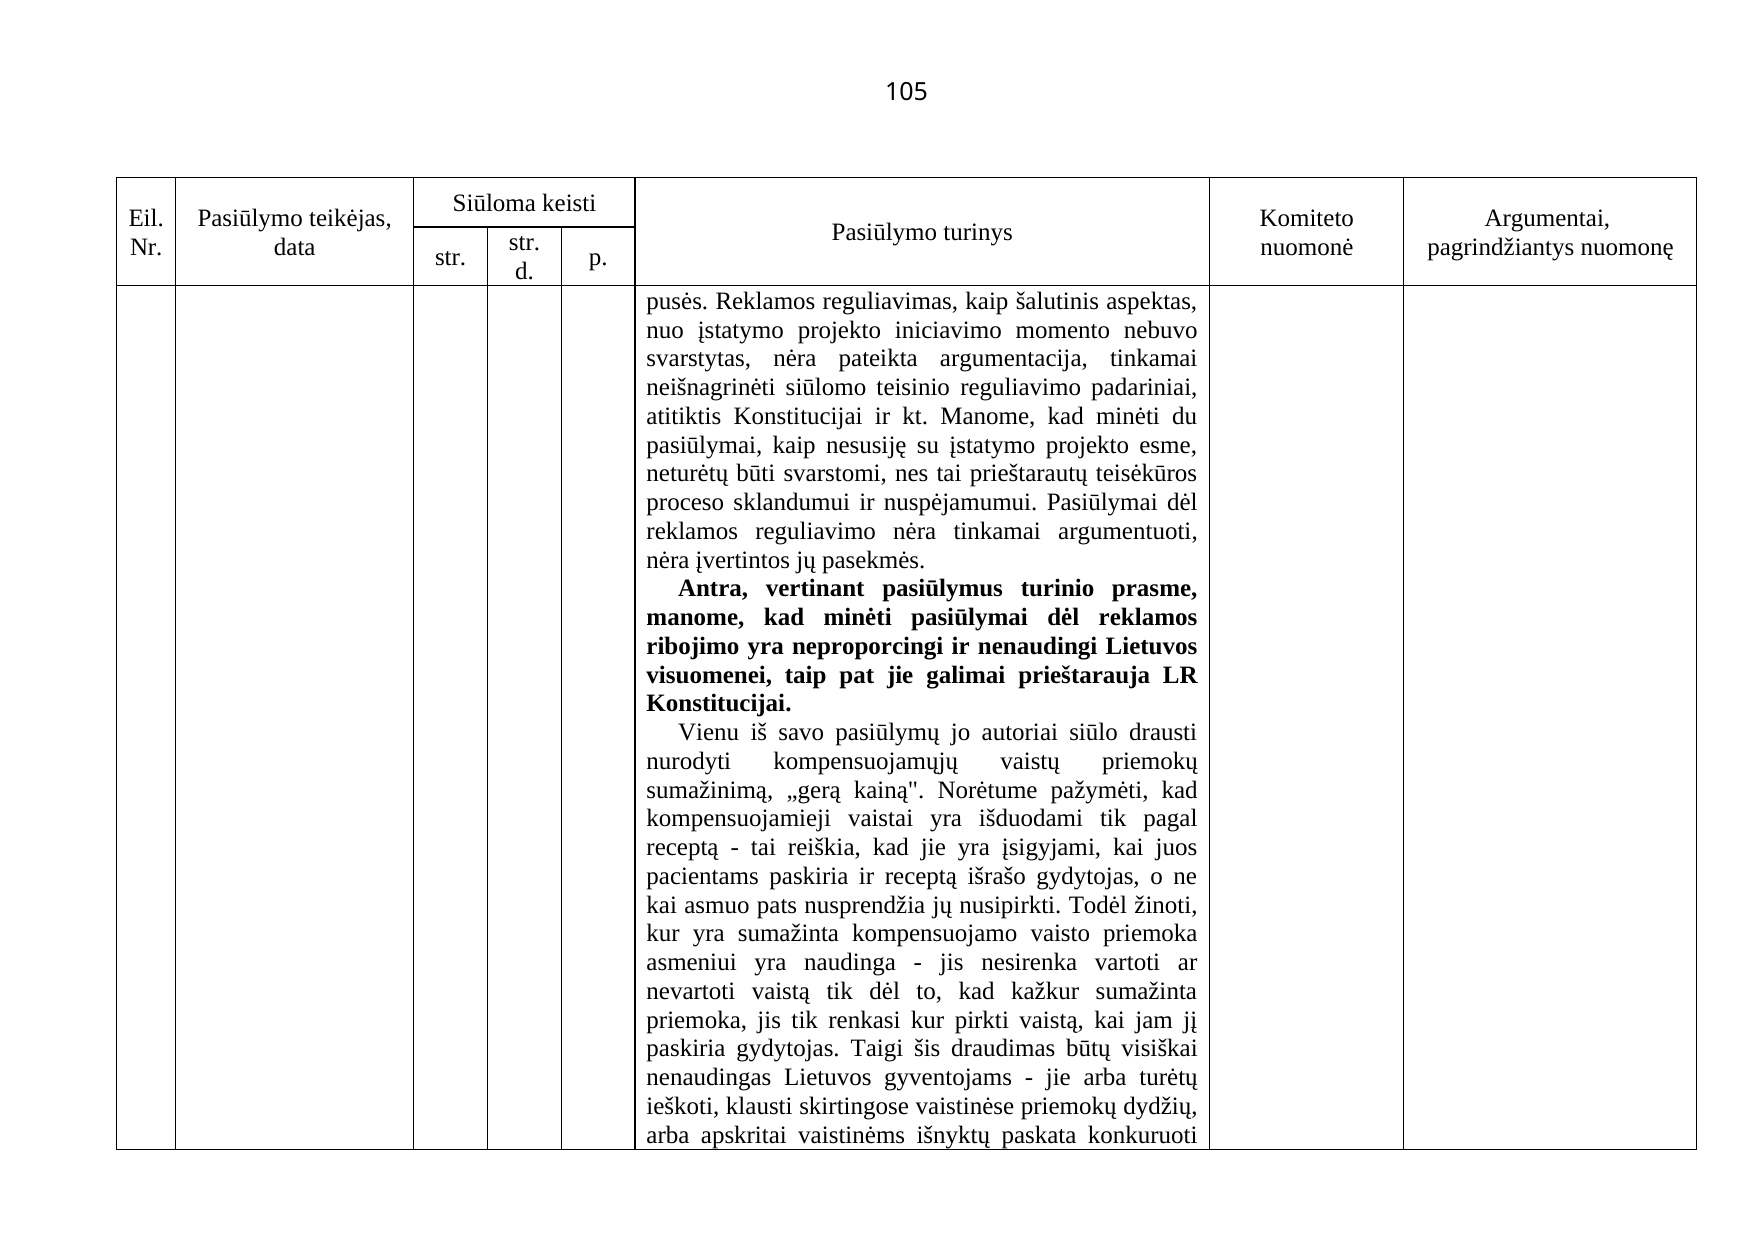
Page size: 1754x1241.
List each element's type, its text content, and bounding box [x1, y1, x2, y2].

table_cell [562, 286, 634, 1148]
table_cell [117, 286, 175, 1148]
table_header Argumentai, pagrindžiantys nuomonę [1404, 178, 1696, 285]
table_cell [414, 286, 487, 1148]
table_header Pasiūlymo teikėjas, data [176, 178, 413, 285]
table_cell [176, 286, 413, 1148]
table_cell pusės. Reklamos reguliavimas, kaip šalutinis aspektas, nuo įstatymo projekto iniciavimo momento nebuvo svarstytas, nėra pateikta argumentacija, tinkamai neišnagrinėti siūlomo teisinio reguliavimo padariniai, atitiktis Konstitucijai ir kt. Manome, kad minėti du pasiūlymai, kaip nesusiję su įstatymo projekto esme, neturėtų būti svarstomi, nes tai prieštarautų teisėkūros proceso sklandumui ir nuspėjamumui. Pasiūlymai dėl reklamos reguliavimo nėra tinkamai argumentuoti, nėra įvertintos jų pasekmės. Antra, vertinant pasiūlymus turinio prasme, manome, kad minėti pasiūlymai dėl reklamos ribojimo yra neproporcingi ir nenaudingi Lietuvos visuomenei, taip pat jie galimai prieštarauja LR Konstitucijai. Vienu iš savo pasiūlymų jo autoriai siūlo drausti nurodyti kompensuojamųjų vaistų priemokų sumažinimą, „gerą kainą". Norėtume pažymėti, kad kompensuojamieji vaistai yra išduodami tik pagal receptą - tai reiškia, kad jie yra įsigyjami, kai juos pacientams paskiria ir receptą išrašo gydytojas, o ne kai asmuo pats nusprendžia jų nusipirkti. Todėl žinoti, kur yra sumažinta kompensuojamo vaisto priemoka asmeniui yra naudinga - jis nesirenka vartoti ar nevartoti vaistą tik dėl to, kad kažkur sumažinta priemoka, jis tik renkasi kur pirkti vaistą, kai jam jį paskiria gydytojas. Taigi šis draudimas būtų visiškai nenaudingas Lietuvos gyventojams - jie arba turėtų ieškoti, klausti skirtingose vaistinėse priemokų dydžių, arba apskritai vaistinėms išnyktų paskata konkuruoti [636, 286, 1209, 1148]
table_cell str. d. [488, 228, 561, 285]
table_header Eil. Nr. [117, 178, 175, 285]
table_header Komiteto nuomonė [1210, 178, 1403, 285]
table_header Siūloma keisti [414, 178, 634, 226]
table_cell p. [562, 228, 634, 285]
table_cell str. [414, 228, 487, 285]
table_cell [1210, 286, 1403, 1148]
table_cell [488, 286, 561, 1148]
table_header Pasiūlymo turinys [636, 178, 1209, 285]
table_cell [1404, 286, 1696, 1148]
